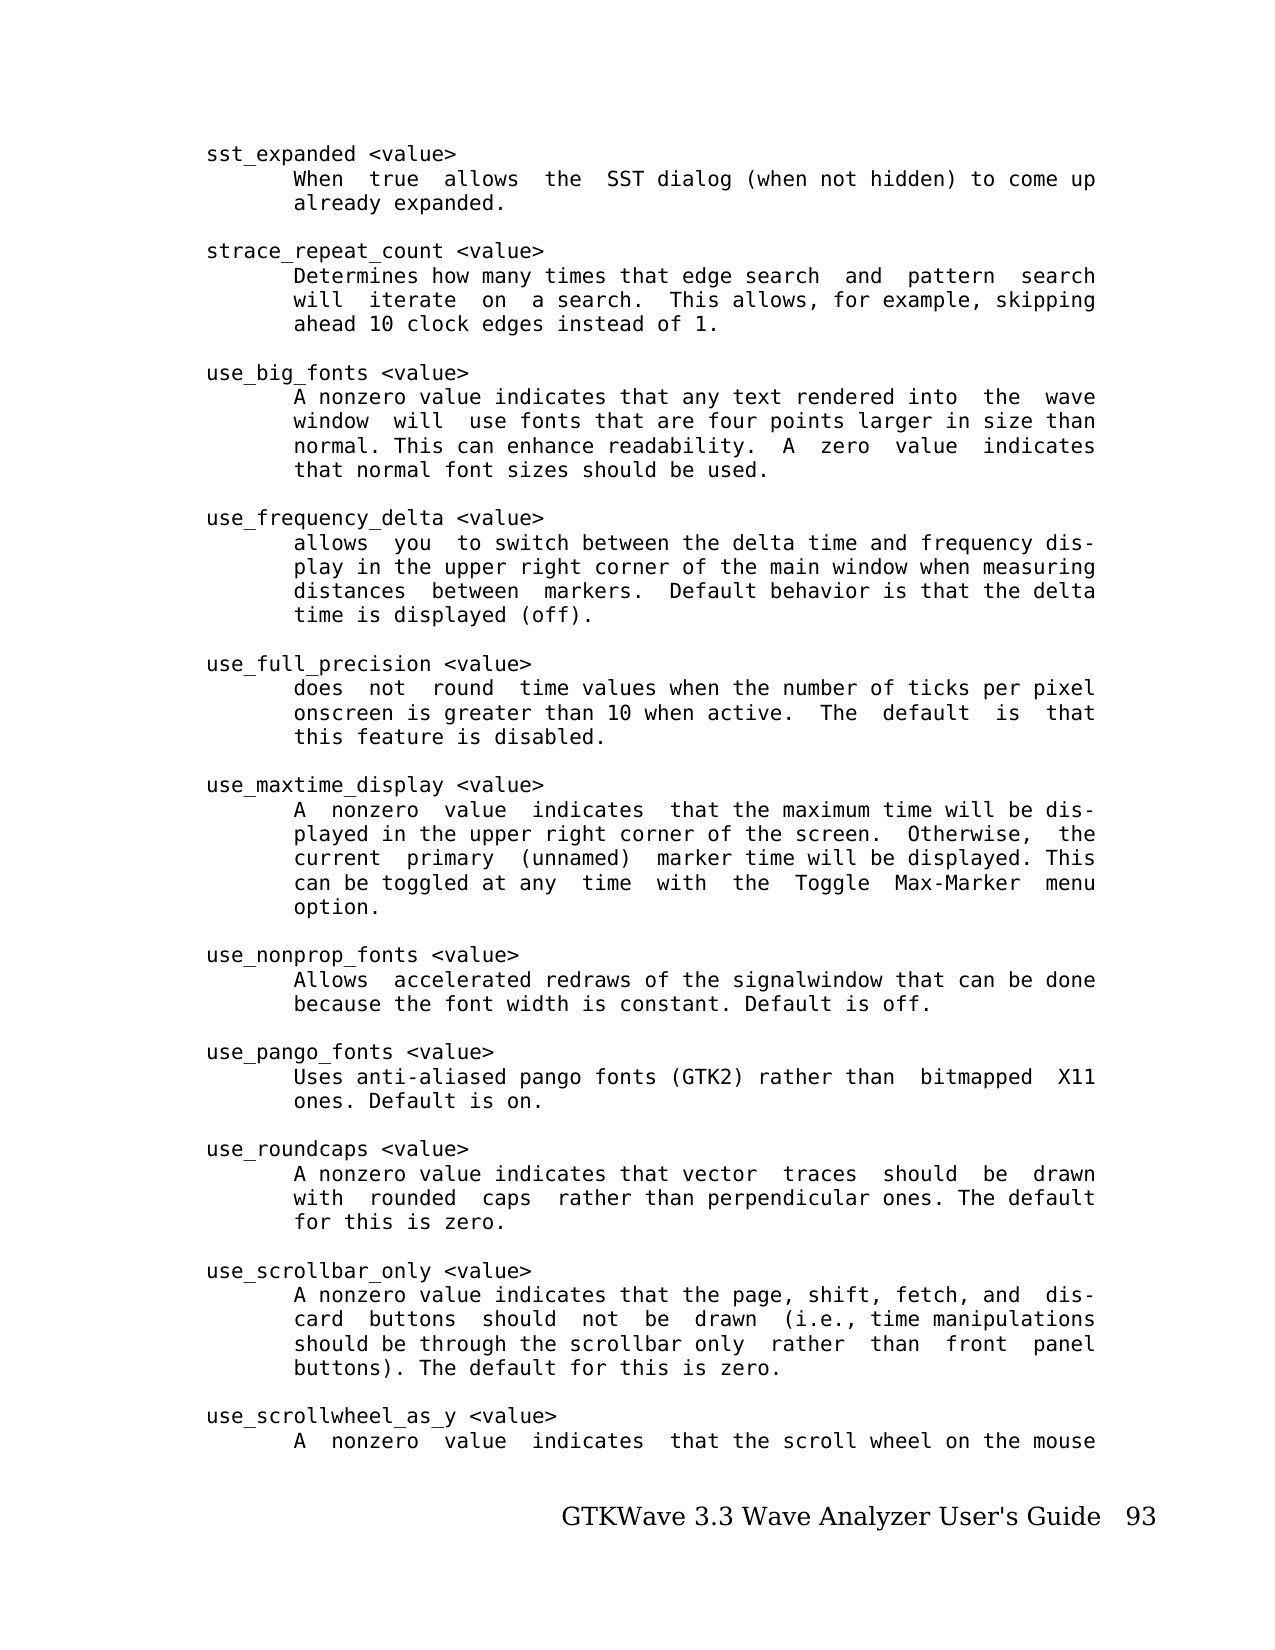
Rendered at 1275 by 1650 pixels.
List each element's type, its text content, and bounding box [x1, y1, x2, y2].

text already expanded. [118, 191, 1157, 215]
text normal. This can enhance readability. A zero value indicates [118, 434, 1157, 458]
text with rounded caps rather than perpendicular ones. The default [118, 1186, 1157, 1210]
text window will use fonts that are four points larger in size than [118, 409, 1157, 434]
text distances between markers. Default behavior is that the delta [118, 579, 1157, 603]
text play in the upper right corner of the main window when measuring [118, 555, 1157, 579]
text use_big_fonts <value> [118, 361, 1157, 385]
text can be toggled at any time with the Toggle Max-Marker menu [118, 871, 1157, 895]
text use_roundcaps <value> [118, 1137, 1157, 1162]
text Uses anti-aliased pango fonts (GTK2) rather than bitmapped X11 [118, 1065, 1157, 1089]
text card buttons should not be drawn (i.e., time manipulations [118, 1307, 1157, 1332]
text use_maxtime_display <value> [118, 773, 1157, 798]
text use_full_precision <value> [118, 652, 1157, 676]
text Determines how many times that edge search and pattern search [118, 264, 1157, 288]
text sst_expanded <value> [118, 142, 1157, 167]
text played in the upper right corner of the screen. Otherwise, the [118, 822, 1157, 846]
text because the font width is constant. Default is off. [118, 992, 1157, 1016]
text A nonzero value indicates that the maximum time will be dis- [118, 798, 1157, 822]
text should be through the scrollbar only rather than front panel [118, 1332, 1157, 1356]
text time is displayed (off). [118, 603, 1157, 628]
text When true allows the SST dialog (when not hidden) to come up [118, 167, 1157, 191]
text use_pango_fonts <value> [118, 1040, 1157, 1065]
text Allows accelerated redraws of the signalwindow that can be done [118, 968, 1157, 992]
text A nonzero value indicates that the scroll wheel on the mouse [118, 1429, 1157, 1453]
text A nonzero value indicates that any text rendered into the wave [118, 385, 1157, 409]
text use_nonprop_fonts <value> [118, 943, 1157, 968]
text use_frequency_delta <value> [118, 506, 1157, 531]
text allows you to switch between the delta time and frequency dis- [118, 531, 1157, 555]
text current primary (unnamed) marker time will be displayed. This [118, 846, 1157, 871]
text option. [118, 895, 1157, 919]
text strace_repeat_count <value> [118, 239, 1157, 264]
text ahead 10 clock edges instead of 1. [118, 312, 1157, 337]
text use_scrollbar_only <value> [118, 1259, 1157, 1283]
text use_scrollwheel_as_y <value> [118, 1404, 1157, 1429]
text will iterate on a search. This allows, for example, skipping [118, 288, 1157, 312]
text that normal font sizes should be used. [118, 458, 1157, 482]
text A nonzero value indicates that vector traces should be drawn [118, 1162, 1157, 1186]
text buttons). The default for this is zero. [118, 1356, 1157, 1380]
text does not round time values when the number of ticks per pixel [118, 676, 1157, 701]
text onscreen is greater than 10 when active. The default is that [118, 701, 1157, 725]
text ones. Default is on. [118, 1089, 1157, 1113]
text A nonzero value indicates that the page, shift, fetch, and dis- [118, 1283, 1157, 1307]
text this feature is disabled. [118, 725, 1157, 749]
text for this is zero. [118, 1210, 1157, 1234]
